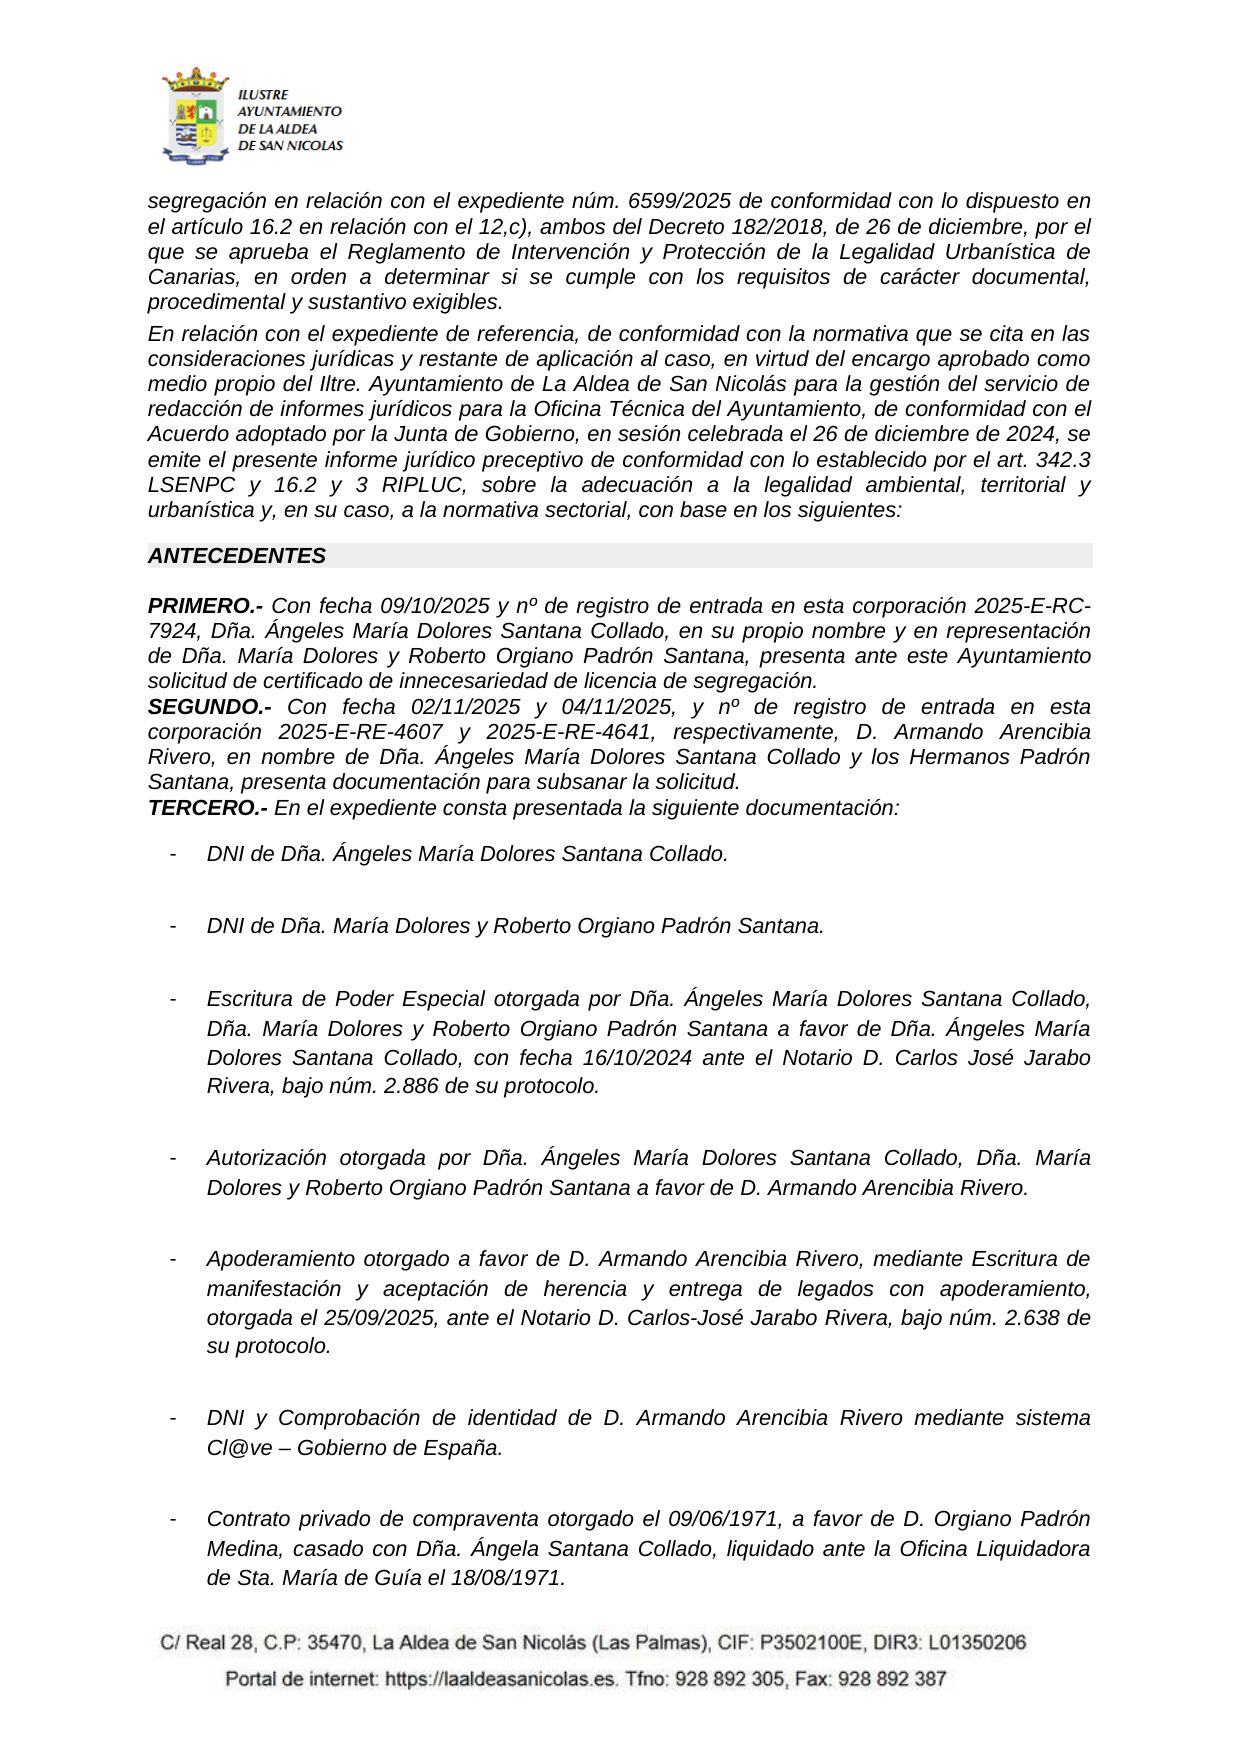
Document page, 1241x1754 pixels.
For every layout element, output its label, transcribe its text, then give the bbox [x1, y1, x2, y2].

text TERCERO.- En el expediente consta presentada la siguiente documentación: [148, 794, 1093, 819]
list DNI de Dña. María Dolores y Roberto Orgiano Padrón Santana. [169, 913, 1093, 939]
subtitle ANTECEDENTES [148, 543, 1093, 568]
text En relación con el expediente de referencia, de conformidad con la normativa que se cita en las consideraciones jurídicas y restante de aplicación al caso, en virtud del encargo aprobado como medio propio del Iltre. Ayuntamiento de La Aldea de San Nicolás para la gestión del servicio de redacción de informes jurídicos para la Oficina Técnica del Ayuntamiento, de conformidad con el Acuerdo adoptado por la Junta de Gobierno, en sesión celebrada el 26 de diciembre de 2024, se emite el presente informe jurídico preceptivo de conformidad con lo establecido por el art. 342.3 LSENPC y 16.2 y 3 RIPLUC, sobre la adecuación a la legalidad ambiental, territorial y urbanística y, en su caso, a la normativa sectorial, con base en los siguientes: [148, 320, 1093, 522]
list DNI y Comprobación de identidad de D. Armando Arencibia Rivero mediante sistema Cl@ve – Gobierno de España. [169, 1404, 1093, 1459]
picture [148, 59, 359, 173]
list Escritura de Poder Especial otorgada por Dña. Ángeles María Dolores Santana Collado, Dña. María Dolores y Roberto Orgiano Padrón Santana a favor de Dña. Ángeles María Dolores Santana Collado, con fecha 16/10/2024 ante el Notario D. Carlos José Jarabo Rivera, bajo núm. 2.886 de su protocolo. [169, 985, 1093, 1098]
text SEGUNDO.- Con fecha 02/11/2025 y 04/11/2025, y nº de registro de entrada en esta corporación 2025-E-RE-4607 y 2025-E-RE-4641, respectivamente, D. Armando Arencibia Rivero, en nombre de Dña. Ángeles María Dolores Santana Collado y los Hermanos Padrón Santana, presenta documentación para subsanar la solicitud. [148, 693, 1093, 794]
picture [148, 1626, 1034, 1695]
text PRIMERO.- Con fecha 09/10/2025 y nº de registro de entrada en esta corporación 2025-E-RC-7924, Dña. Ángeles María Dolores Santana Collado, en su propio nombre y en representación de Dña. María Dolores y Roberto Orgiano Padrón Santana, presenta ante este Ayuntamiento solicitud de certificado de innecesariedad de licencia de segregación. [148, 593, 1093, 693]
list DNI de Dña. Ángeles María Dolores Santana Collado. [169, 840, 1093, 867]
list Apoderamiento otorgado a favor de D. Armando Arencibia Rivero, mediante Escritura de manifestación y aceptación de herencia y entrega de legados con apoderamiento, otorgada el 25/09/2025, ante el Notario D. Carlos-José Jarabo Rivera, bajo núm. 2.638 de su protocolo. [169, 1245, 1093, 1358]
list Contrato privado de compraventa otorgado el 09/06/1971, a favor de D. Orgiano Padrón Medina, casado con Dña. Ángela Santana Collado, liquidado ante la Oficina Liquidadora de Sta. María de Guía el 18/08/1971. [169, 1505, 1093, 1589]
list Autorización otorgada por Dña. Ángeles María Dolores Santana Collado, Dña. María Dolores y Roberto Orgiano Padrón Santana a favor de D. Armando Arencibia Rivero. [169, 1144, 1093, 1199]
text segregación en relación con el expediente núm. 6599/2025 de conformidad con lo dispuesto en el artículo 16.2 en relación con el 12,c), ambos del Decreto 182/2018, de 26 de diciembre, por el que se aprueba el Reglamento de Intervención y Protección de la Legalidad Urbanística de Canarias, en orden a determinar si se cumple con los requisitos de carácter documental, procedimental y sustantivo exigibles. [148, 188, 1093, 314]
